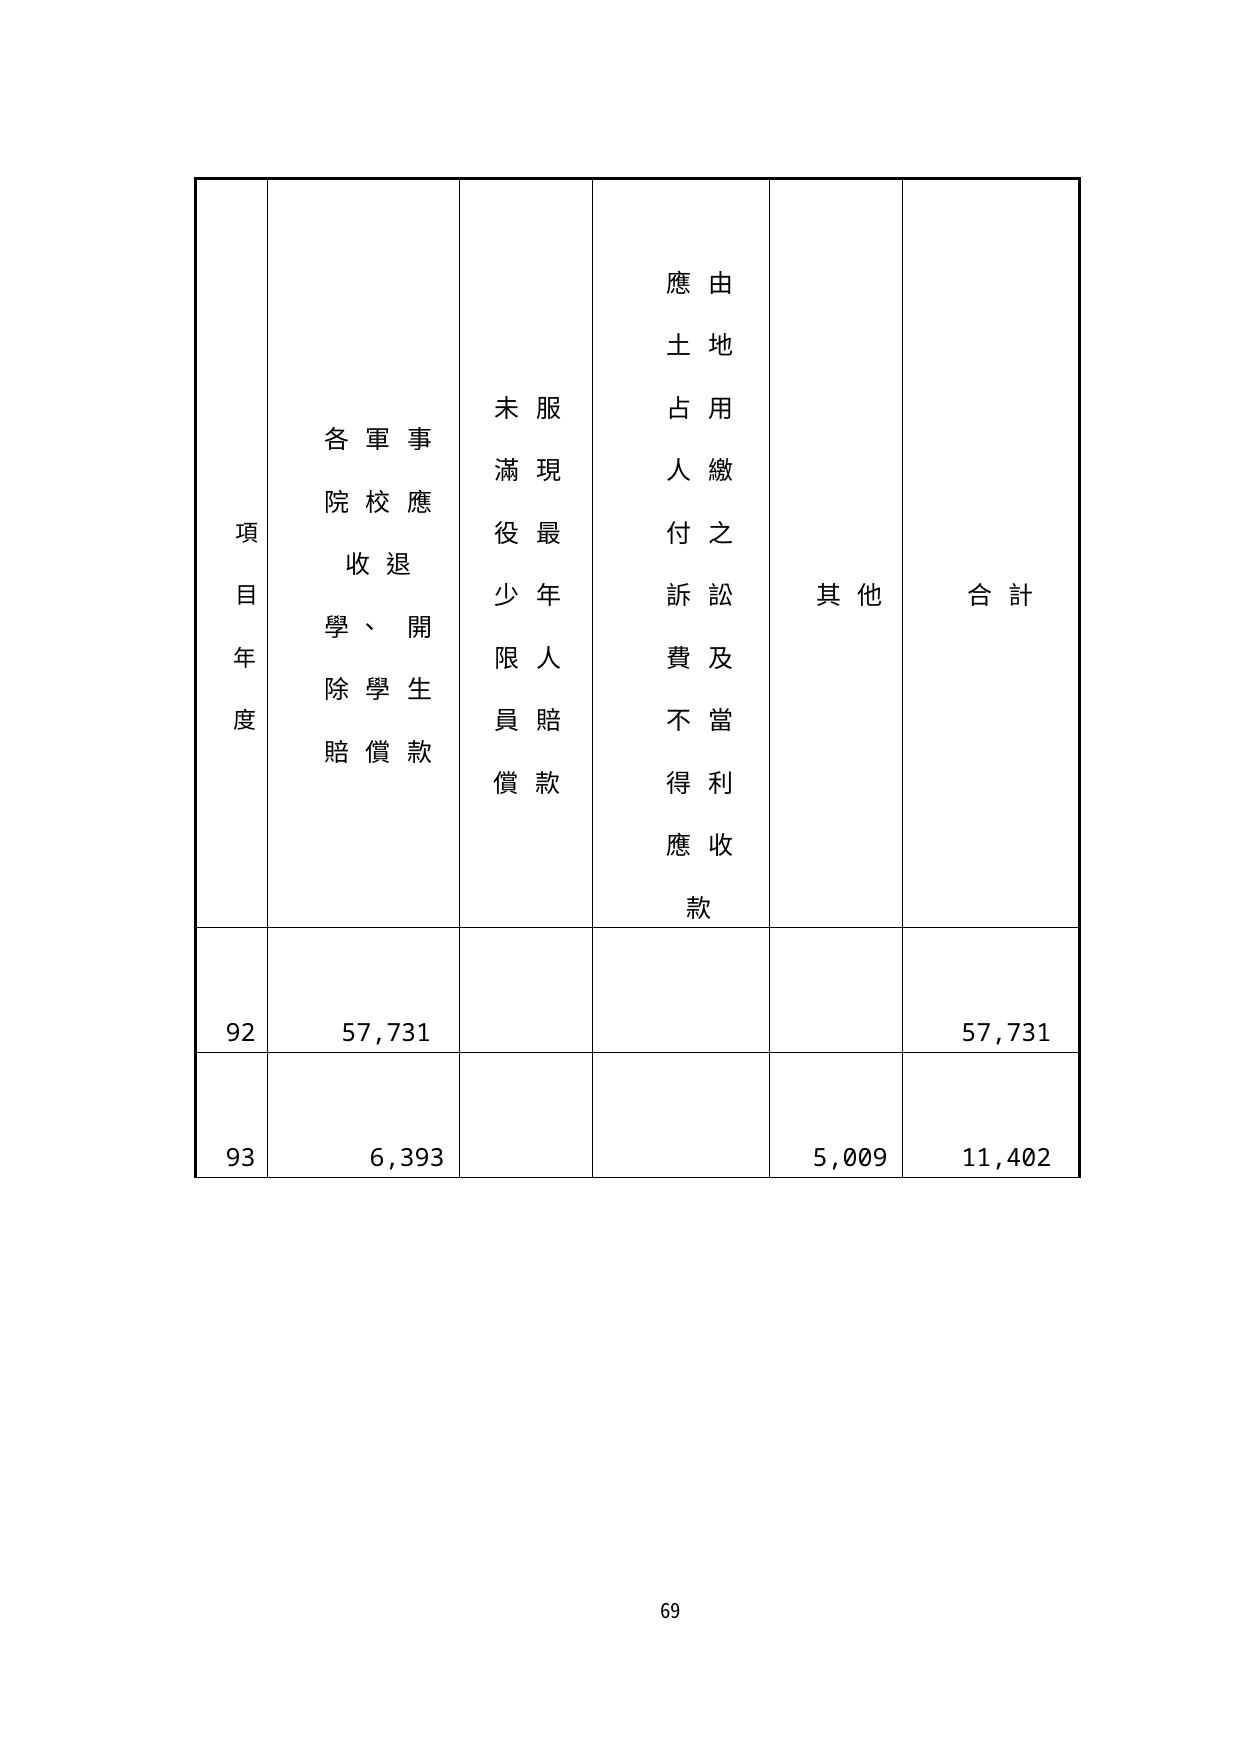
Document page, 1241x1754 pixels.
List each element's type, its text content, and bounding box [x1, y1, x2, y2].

table_cell [460, 928, 592, 1052]
table_header 合計 [903, 180, 1078, 927]
table_cell 5,009 [770, 1053, 902, 1177]
table_cell 6,393 [268, 1053, 459, 1177]
table_header 各軍事院校應收退學、開除學生賠償款 [268, 180, 459, 927]
table_cell [770, 928, 902, 1052]
table_cell 11,402 [903, 1053, 1078, 1177]
table_header 其他 [770, 180, 902, 927]
table_cell [593, 928, 769, 1052]
table_cell 57,731 [903, 928, 1078, 1052]
table_cell 92 [197, 928, 267, 1052]
table_cell [460, 1053, 592, 1177]
table_cell [593, 1053, 769, 1177]
table_header 未服滿現役最少年限人員賠償款 [460, 180, 592, 927]
table_cell 93 [197, 1053, 267, 1177]
table_cell 57,731 [268, 928, 459, 1052]
table_header 項目 年度 [197, 180, 267, 927]
table_header 應由土地占用人繳付之訴訟費及不當得利應收款 [593, 180, 769, 927]
